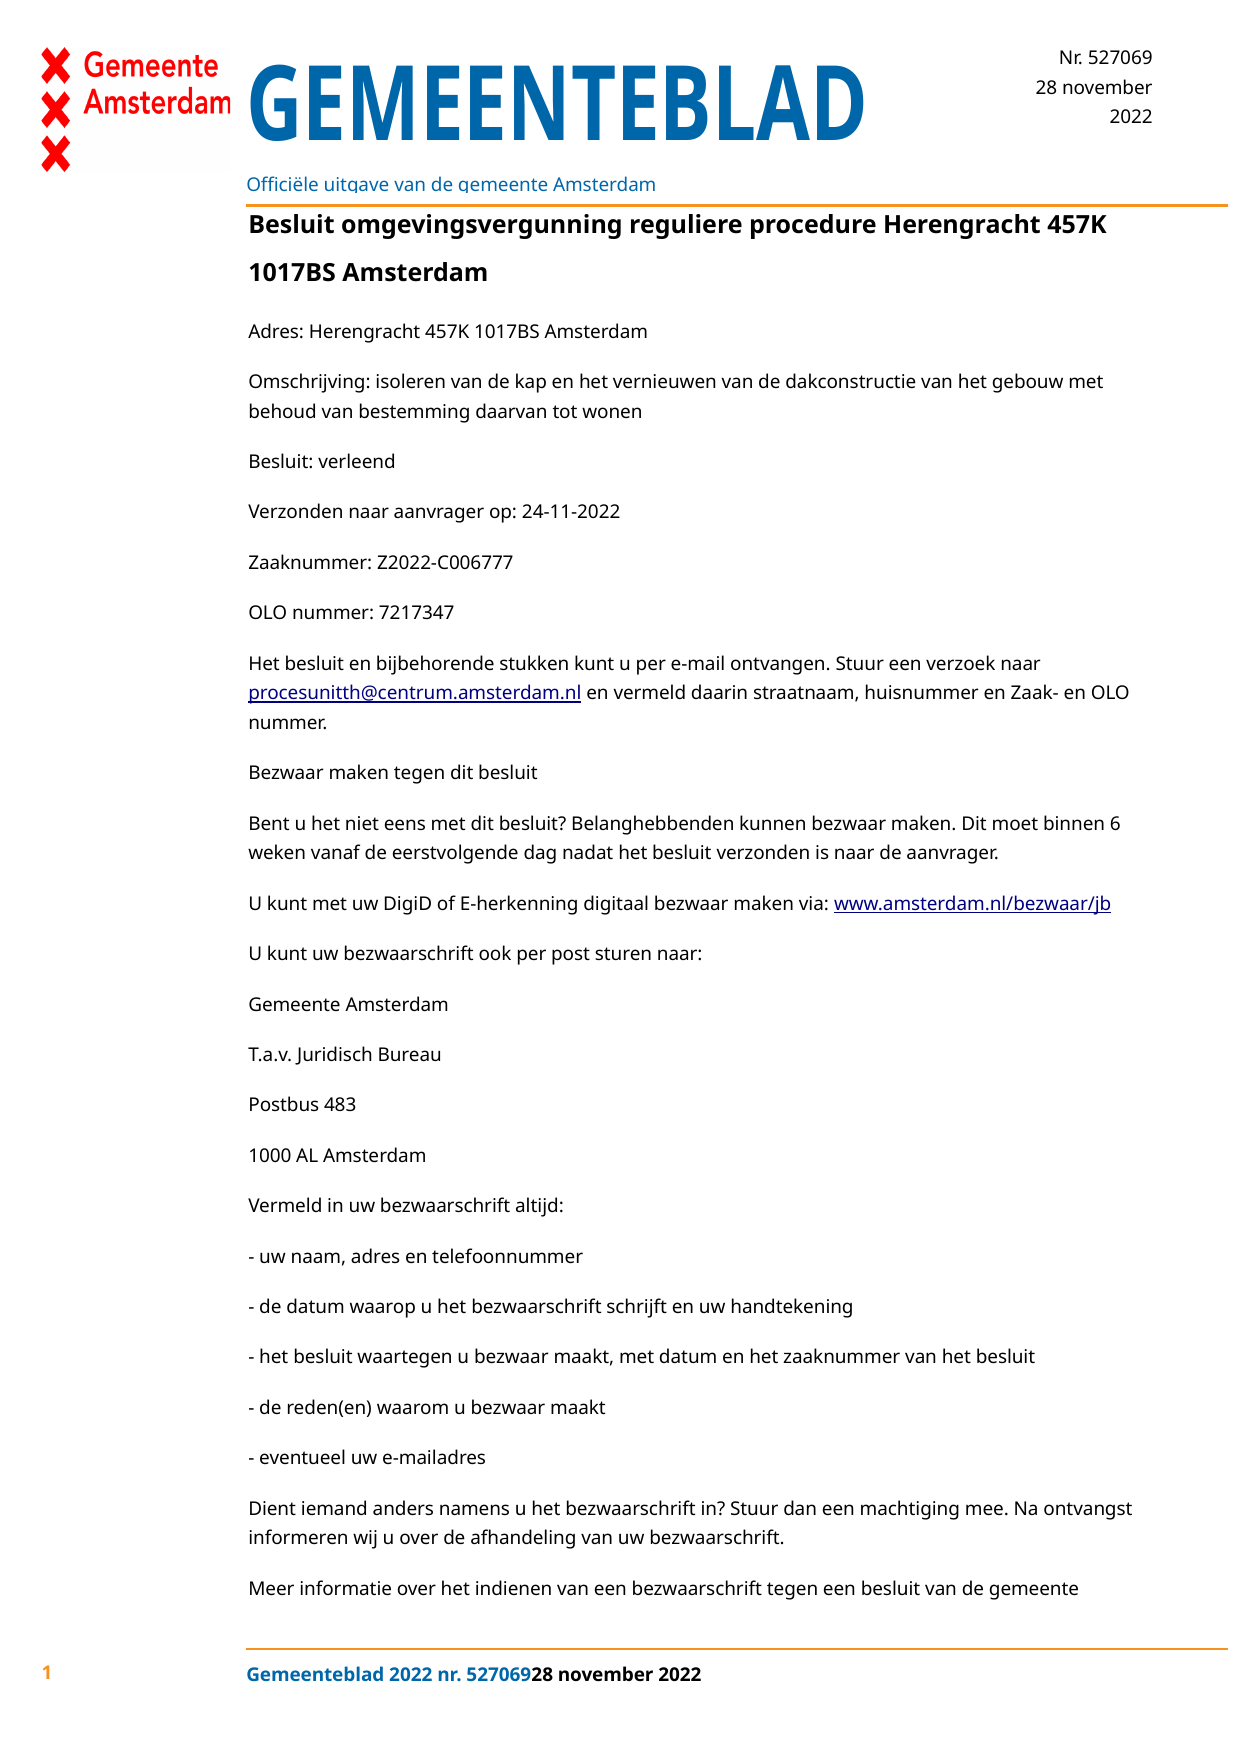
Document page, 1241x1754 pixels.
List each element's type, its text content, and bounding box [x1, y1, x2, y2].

text T.a.v. Juridisch Bureau [248, 1041, 1152, 1067]
text - het besluit waartegen u bezwaar maakt, met datum en het zaaknummer van het besluit [248, 1344, 1152, 1369]
text - de datum waarop u het bezwaarschrift schrijft en uw handtekening [248, 1293, 1152, 1319]
text Omschrijving: isoleren van de kap en het vernieuwen van de dakconstructie van het gebouw met behoud van bestemming daarvan tot wonen [248, 368, 1152, 424]
text Meer informatie over het indienen van een bezwaarschrift tegen een besluit van de gemeente [248, 1575, 1152, 1601]
text Besluit: verleend [248, 448, 1152, 474]
text Postbus 483 [248, 1092, 1152, 1117]
picture [41, 47, 231, 172]
text Het besluit en bijbehorende stukken kunt u per e-mail ontvangen. Stuur een verzoek naar procesunitth@centrum.amsterdam.nl en vermeld daarin straatnaam, huisnummer en Zaak- en OLO nummer. [248, 650, 1152, 735]
text U kunt uw bezwaarschrift ook per post sturen naar: [248, 940, 1152, 966]
text Bezwaar maken tegen dit besluit [248, 759, 1152, 785]
text Gemeente Amsterdam [248, 991, 1152, 1017]
text - eventueel uw e-mailadres [248, 1444, 1152, 1470]
text Zaaknummer: Z2022-C006777 [248, 549, 1152, 575]
text 1000 AL Amsterdam [248, 1142, 1152, 1168]
text - uw naam, adres en telefoonnummer [248, 1243, 1152, 1269]
text Dient iemand anders namens u het bezwaarschrift in? Stuur dan een machtiging mee. Na ontvangst informeren wij u over de afhandeling van uw bezwaarschrift. [248, 1495, 1152, 1550]
text OLO nummer: 7217347 [248, 599, 1152, 625]
text Besluit omgevingsvergunning reguliere procedure Herengracht 457K 1017BS Amsterdam [248, 207, 1152, 288]
text Vermeld in uw bezwaarschrift altijd: [248, 1192, 1152, 1218]
text Verzonden naar aanvrager op: 24-11-2022 [248, 499, 1152, 524]
text Adres: Herengracht 457K 1017BS Amsterdam [248, 318, 1152, 344]
text - de reden(en) waarom u bezwaar maakt [248, 1394, 1152, 1420]
text Bent u het niet eens met dit besluit? Belanghebbenden kunnen bezwaar maken. Dit moet binnen 6 weken vanaf de eerstvolgende dag nadat het besluit verzonden is naar de aanvrager. [248, 810, 1152, 865]
text U kunt met uw DigiD of E-herkenning digitaal bezwaar maken via: www.amsterdam.nl/bezwaar/jb [248, 890, 1152, 916]
